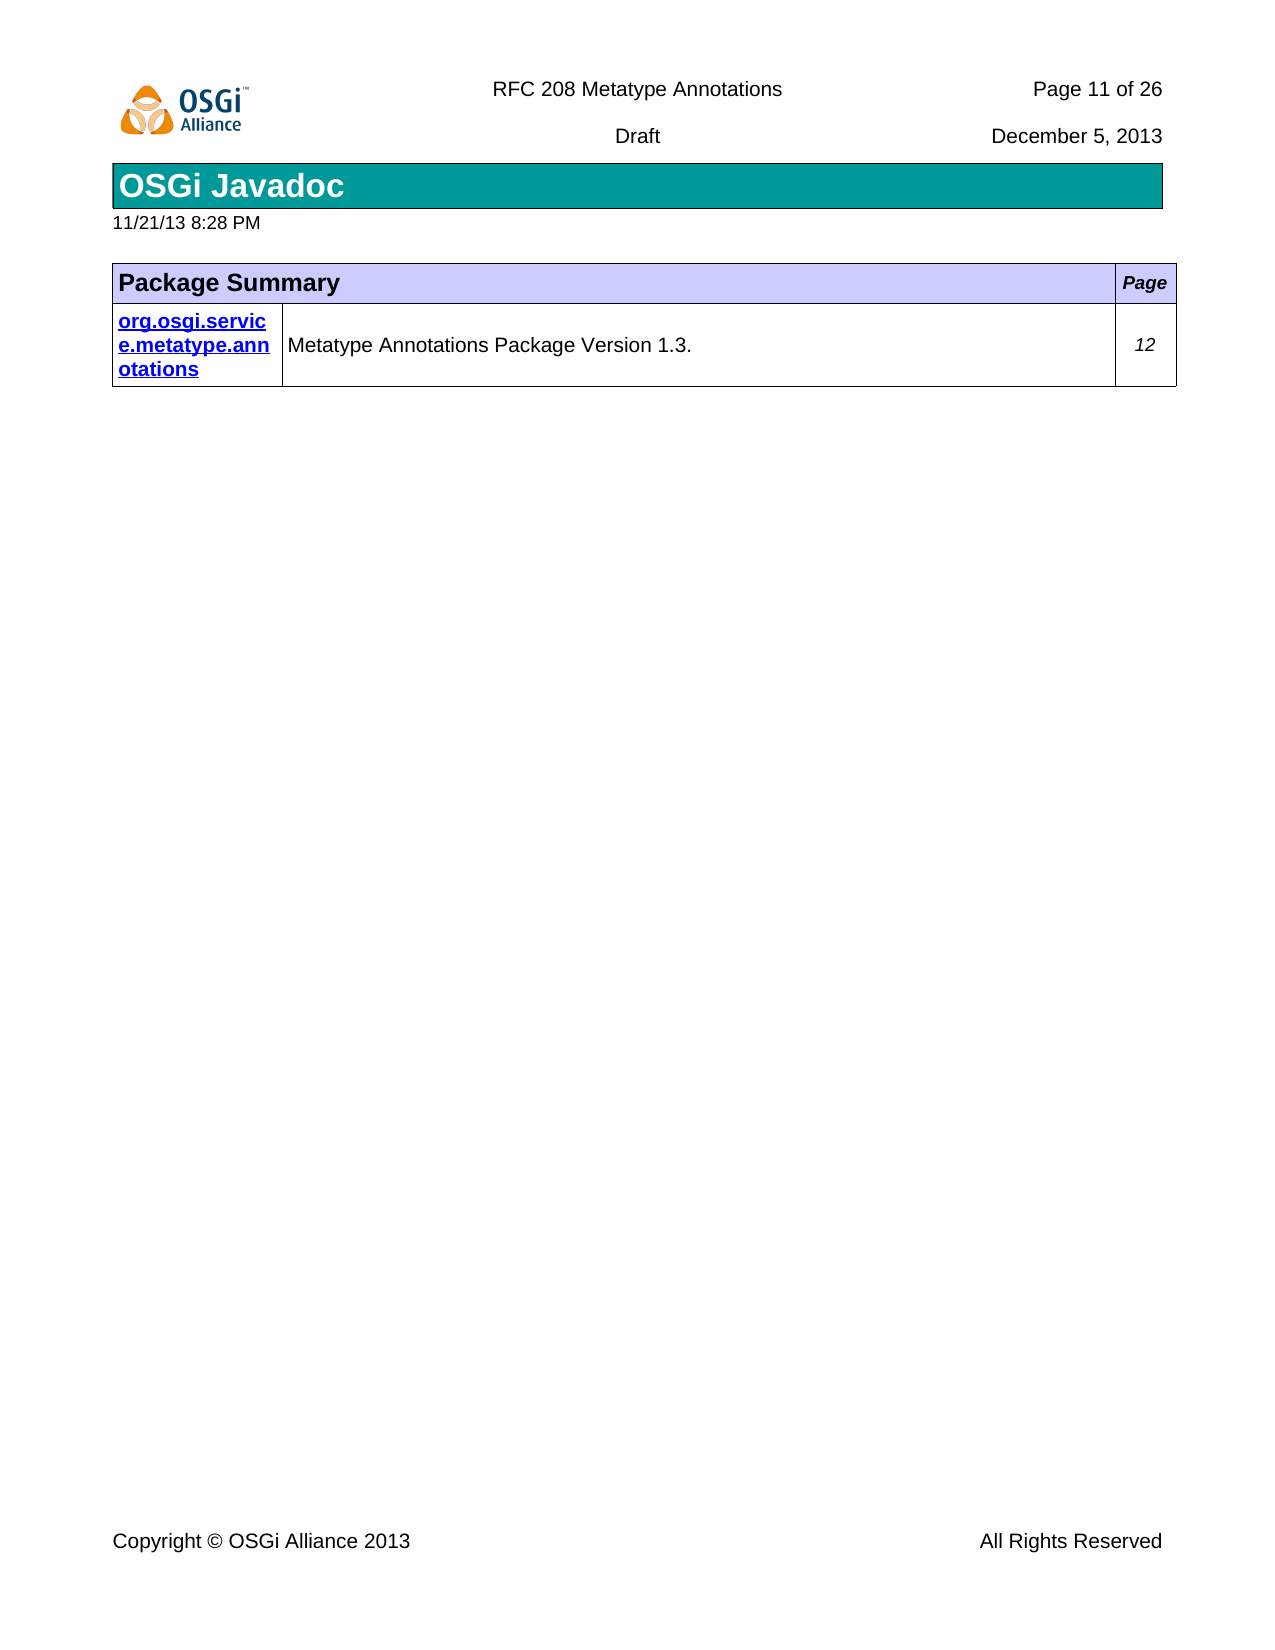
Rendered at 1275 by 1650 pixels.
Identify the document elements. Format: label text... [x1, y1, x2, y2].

picture [113, 78, 257, 142]
table_header Package Summary [113, 264, 1115, 303]
table_cell Metatype Annotations Package Version 1.3. [283, 304, 1115, 386]
table_cell org.osgi.service.metatype.annotations [113, 304, 282, 386]
subtitle OSGi Javadoc [114, 164, 1162, 208]
text 11/21/13 8:28 PM [112, 212, 1162, 233]
table_cell 12 [1116, 304, 1176, 386]
table_header Page [1116, 264, 1176, 303]
